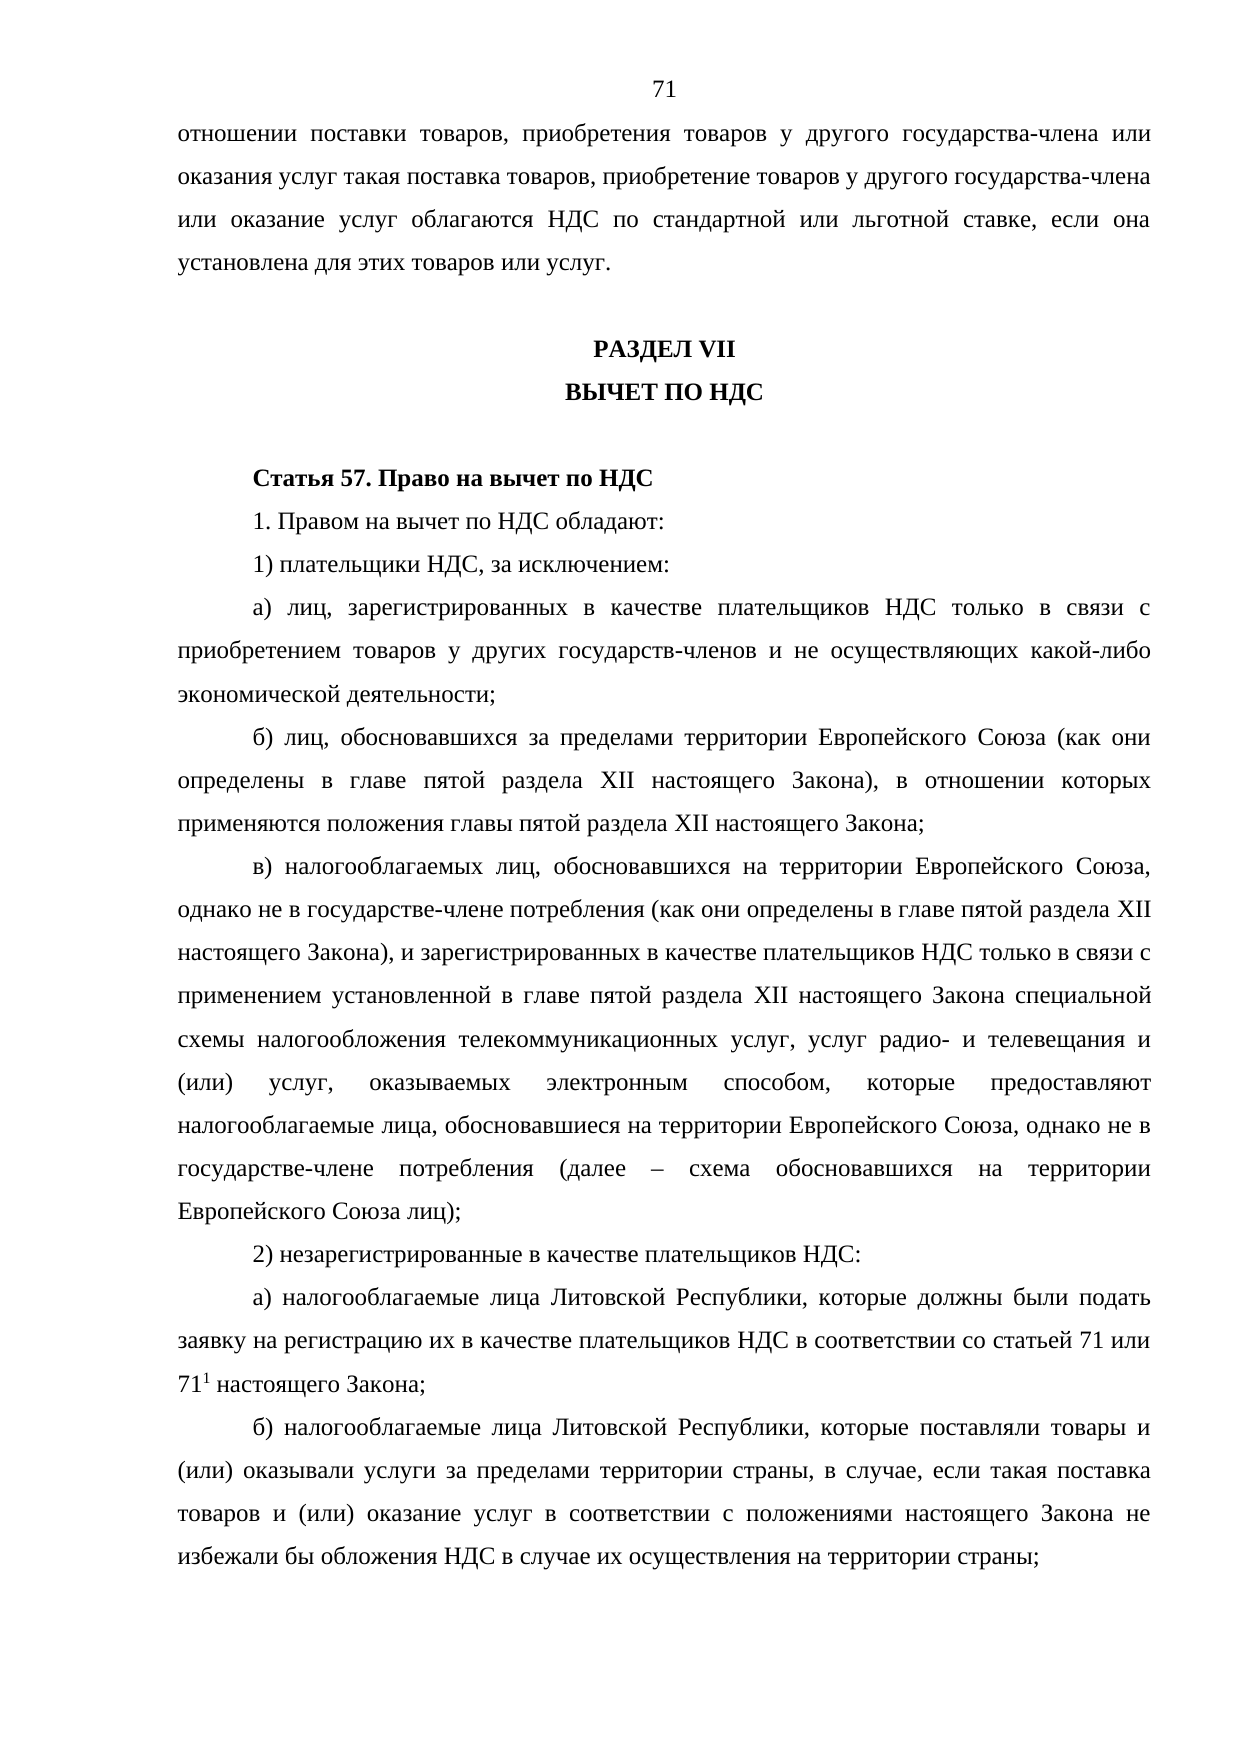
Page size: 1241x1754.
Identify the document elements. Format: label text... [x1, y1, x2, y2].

text б) налогооблагаемые лица Литовской Республики, которые поставляли товары и (или) оказывали услуги за пределами территории страны, в случае, если такая поставка товаров и (или) оказание услуг в соответствии с положениями настоящего Закона не избежали бы обложения НДС в случае их осуществления на территории страны; [177, 1412, 1152, 1570]
text в) налогооблагаемых лиц, обосновавшихся на территории Европейского Союза, однако не в государстве-члене потребления (как они определены в главе пятой раздела XII настоящего Закона), и зарегистрированных в качестве плательщиков НДС только в связи с применением установленной в главе пятой раздела XII настоящего Закона специальной схемы налогообложения телекоммуникационных услуг, услуг радио- и телевещания и (или) услуг, оказываемых электронным способом, которые предоставляют налогооблагаемые лица, обосновавшиеся на территории Европейского Союза, однако не в государстве-члене потребления (далее – схема обосновавшихся на территории Европейского Союза лиц); [177, 851, 1152, 1225]
text РАЗДЕЛ VII [177, 334, 1152, 362]
text ВЫЧЕТ ПО НДС [177, 377, 1152, 406]
text 2) незарегистрированные в качестве плательщиков НДС: [177, 1239, 1152, 1268]
text 1) плательщики НДС, за исключением: [177, 549, 1152, 578]
text а) налогооблагаемые лица Литовской Республики, которые должны были подать заявку на регистрацию их в качестве плательщиков НДС в соответствии со статьей 71 или 711 настоящего Закона; [177, 1282, 1152, 1397]
text Статья 57. Право на вычет по НДС [252, 463, 1152, 492]
text б) лиц, обосновавшихся за пределами территории Европейского Союза (как они определены в главе пятой раздела XII настоящего Закона), в отношении которых применяются положения главы пятой раздела XII настоящего Закона; [177, 722, 1152, 837]
text 1. Правом на вычет по НДС обладают: [177, 506, 1152, 535]
text а) лиц, зарегистрированных в качестве плательщиков НДС только в связи с приобретением товаров у других государств-членов и не осуществляющих какой-либо экономической деятельности; [177, 592, 1152, 707]
text отношении поставки товаров, приобретения товаров у другого государства-члена или оказания услуг такая поставка товаров, приобретение товаров у другого государства-члена или оказание услуг облагаются НДС по стандартной или льготной ставке, если она установлена для этих товаров или услуг. [177, 118, 1152, 276]
